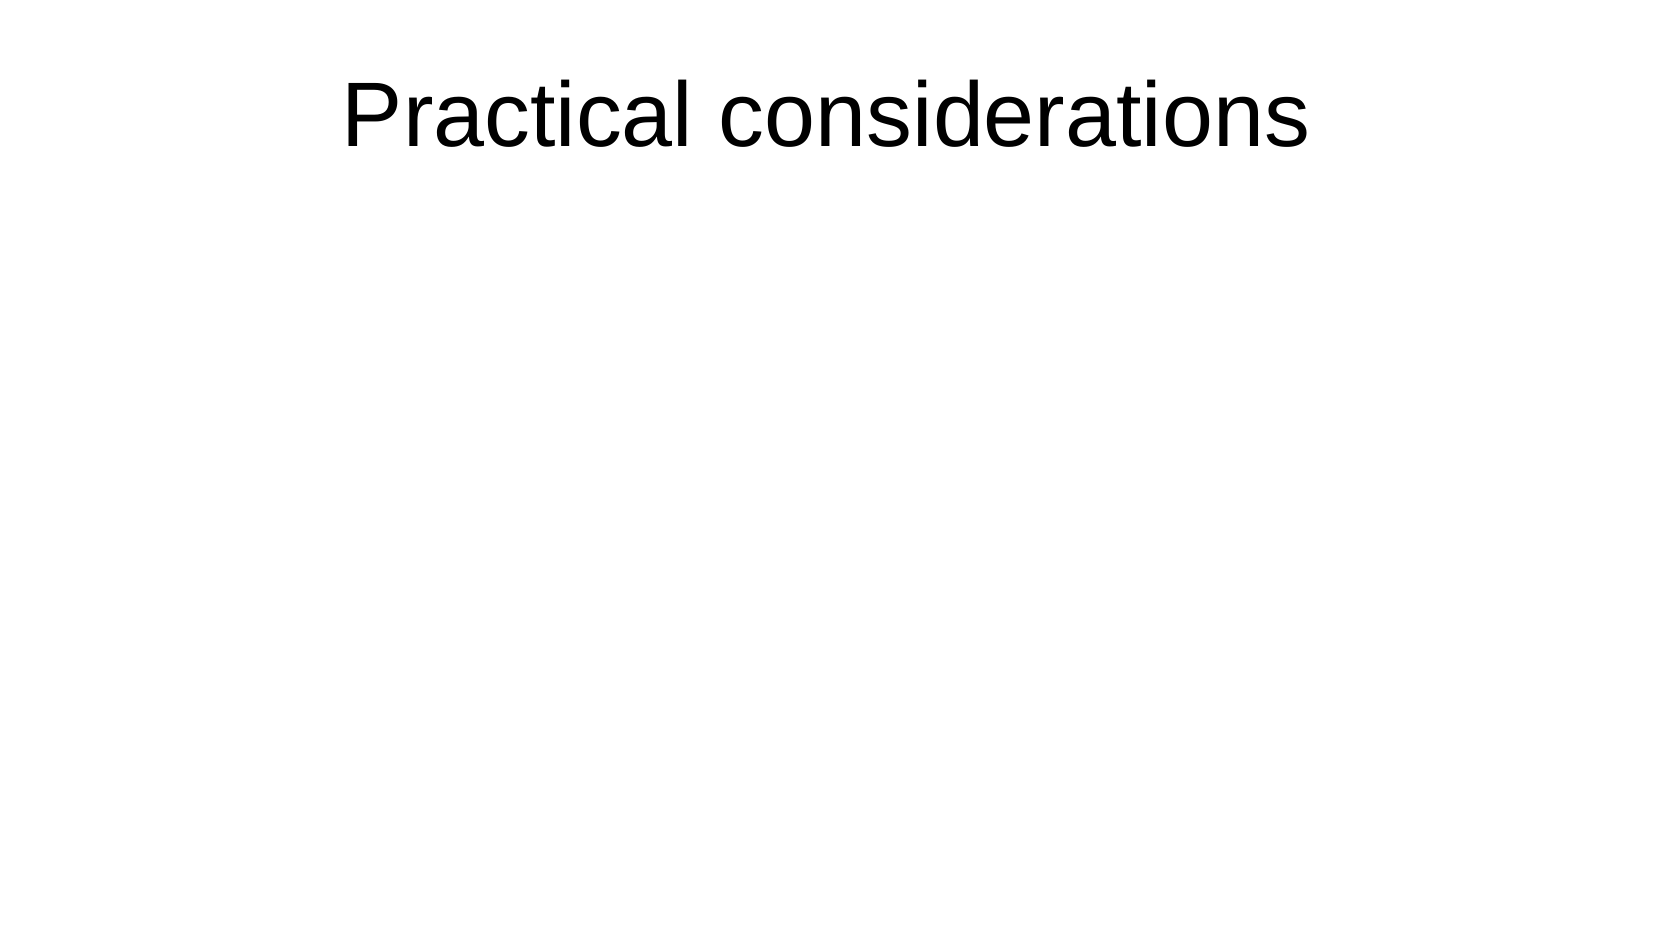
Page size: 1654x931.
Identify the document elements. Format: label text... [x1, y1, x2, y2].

title Practical considerations [82, 37, 1571, 193]
